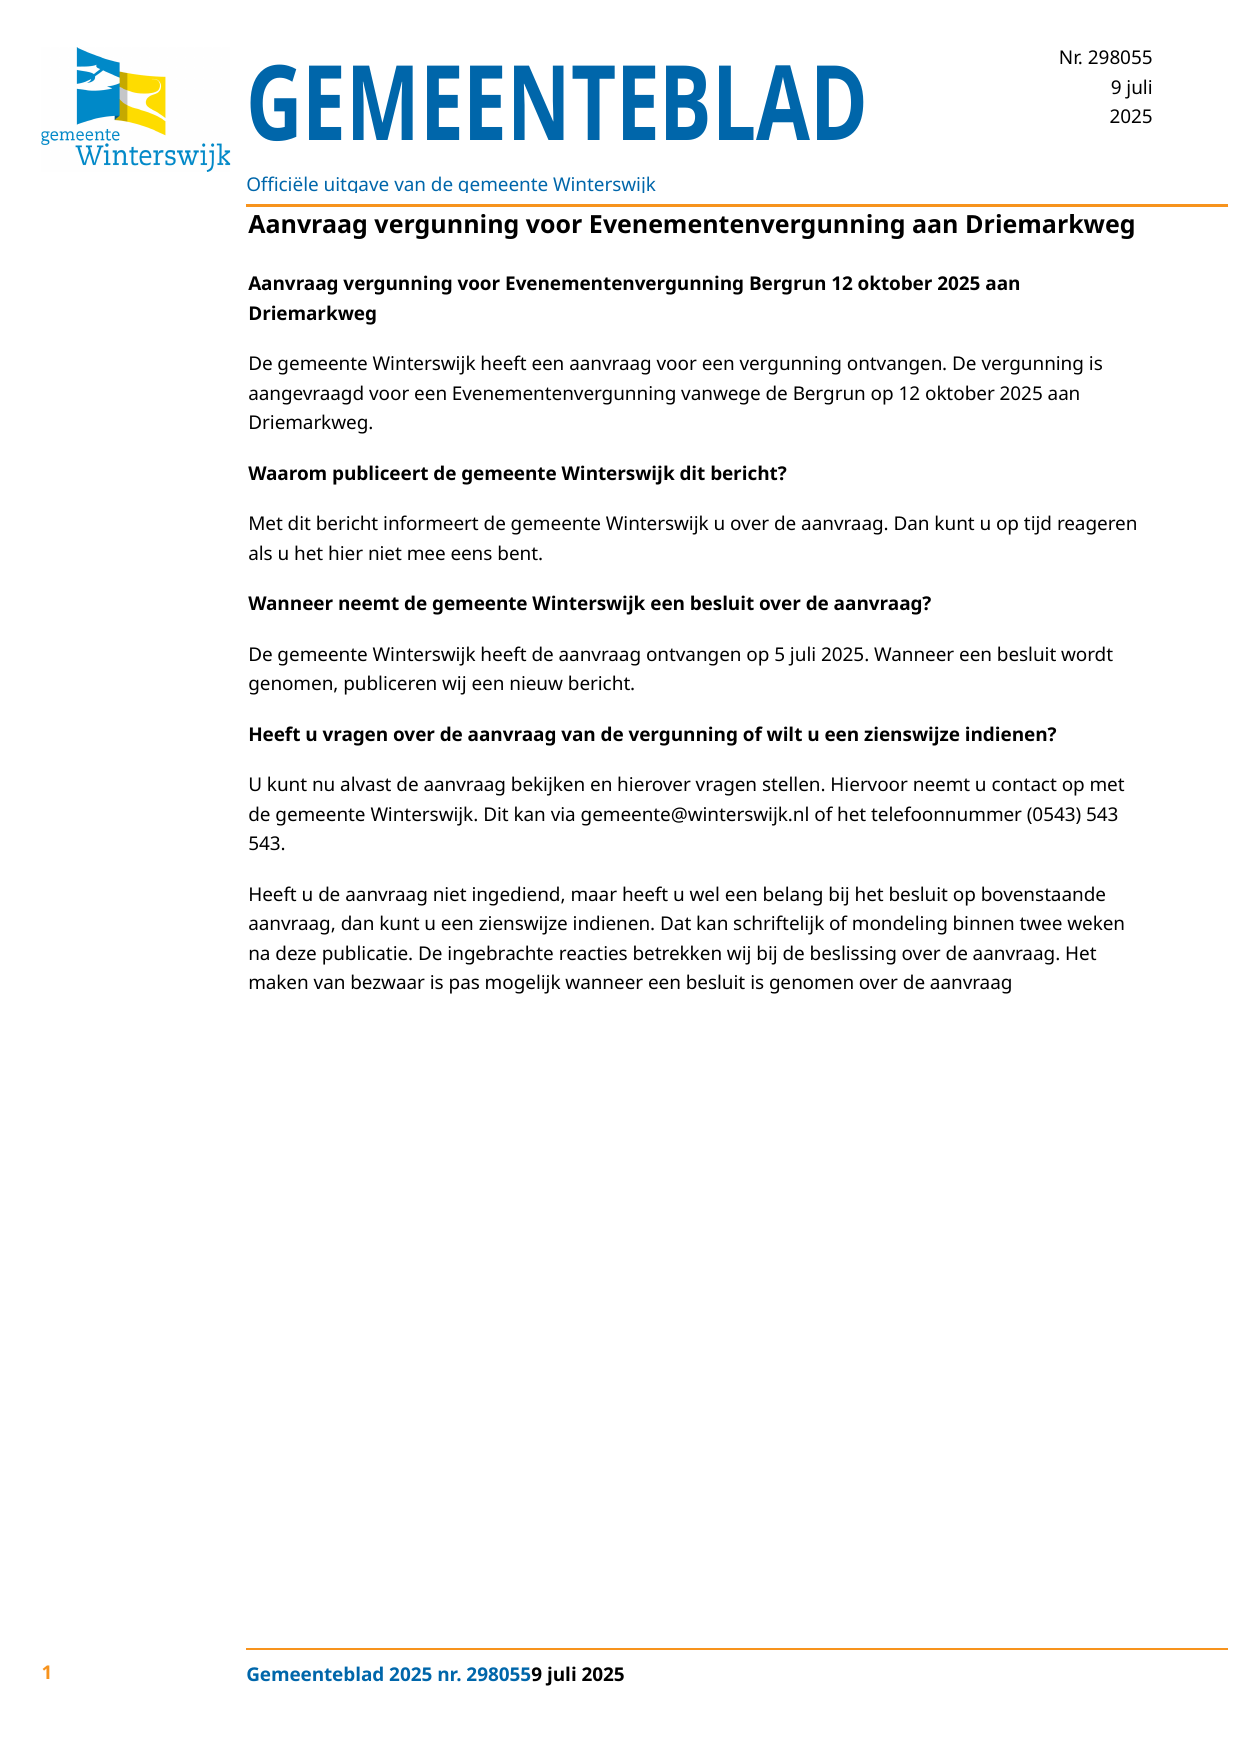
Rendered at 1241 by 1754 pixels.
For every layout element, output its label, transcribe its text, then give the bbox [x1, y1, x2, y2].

text Aanvraag vergunning voor Evenementenvergunning Bergrun 12 oktober 2025 aan Driemarkweg [248, 270, 1152, 326]
text Heeft u vragen over de aanvraag van de vergunning of wilt u een zienswijze indienen? [248, 721, 1152, 746]
text Waarom publiceert de gemeente Winterswijk dit bericht? [248, 460, 1152, 486]
text De gemeente Winterswijk heeft de aanvraag ontvangen op 5 juli 2025. Wanneer een besluit wordt genomen, publiceren wij een nieuw bericht. [248, 641, 1152, 696]
picture [41, 47, 231, 172]
text Aanvraag vergunning voor Evenementenvergunning aan Driemarkweg [248, 207, 1152, 241]
text De gemeente Winterswijk heeft een aanvraag voor een vergunning ontvangen. De vergunning is aangevraagd voor een Evenementenvergunning vanwege de Bergrun op 12 oktober 2025 aan Driemarkweg. [248, 350, 1152, 435]
text Heeft u de aanvraag niet ingediend, maar heeft u wel een belang bij het besluit op bovenstaande aanvraag, dan kunt u een zienswijze indienen. Dat kan schriftelijk of mondeling binnen twee weken na deze publicatie. De ingebrachte reacties betrekken wij bij de beslissing over de aanvraag. Het maken van bezwaar is pas mogelijk wanneer een besluit is genomen over de aanvraag [248, 881, 1152, 995]
picture [225, 153, 231, 162]
text Wanneer neemt de gemeente Winterswijk een besluit over de aanvraag? [248, 590, 1152, 616]
text Met dit bericht informeert de gemeente Winterswijk u over de aanvraag. Dan kunt u op tijd reageren als u het hier niet mee eens bent. [248, 510, 1152, 566]
text U kunt nu alvast de aanvraag bekijken en hierover vragen stellen. Hiervoor neemt u contact op met de gemeente Winterswijk. Dit kan via gemeente@winterswijk.nl of het telefoonnummer (0543) 543 543. [248, 771, 1152, 856]
